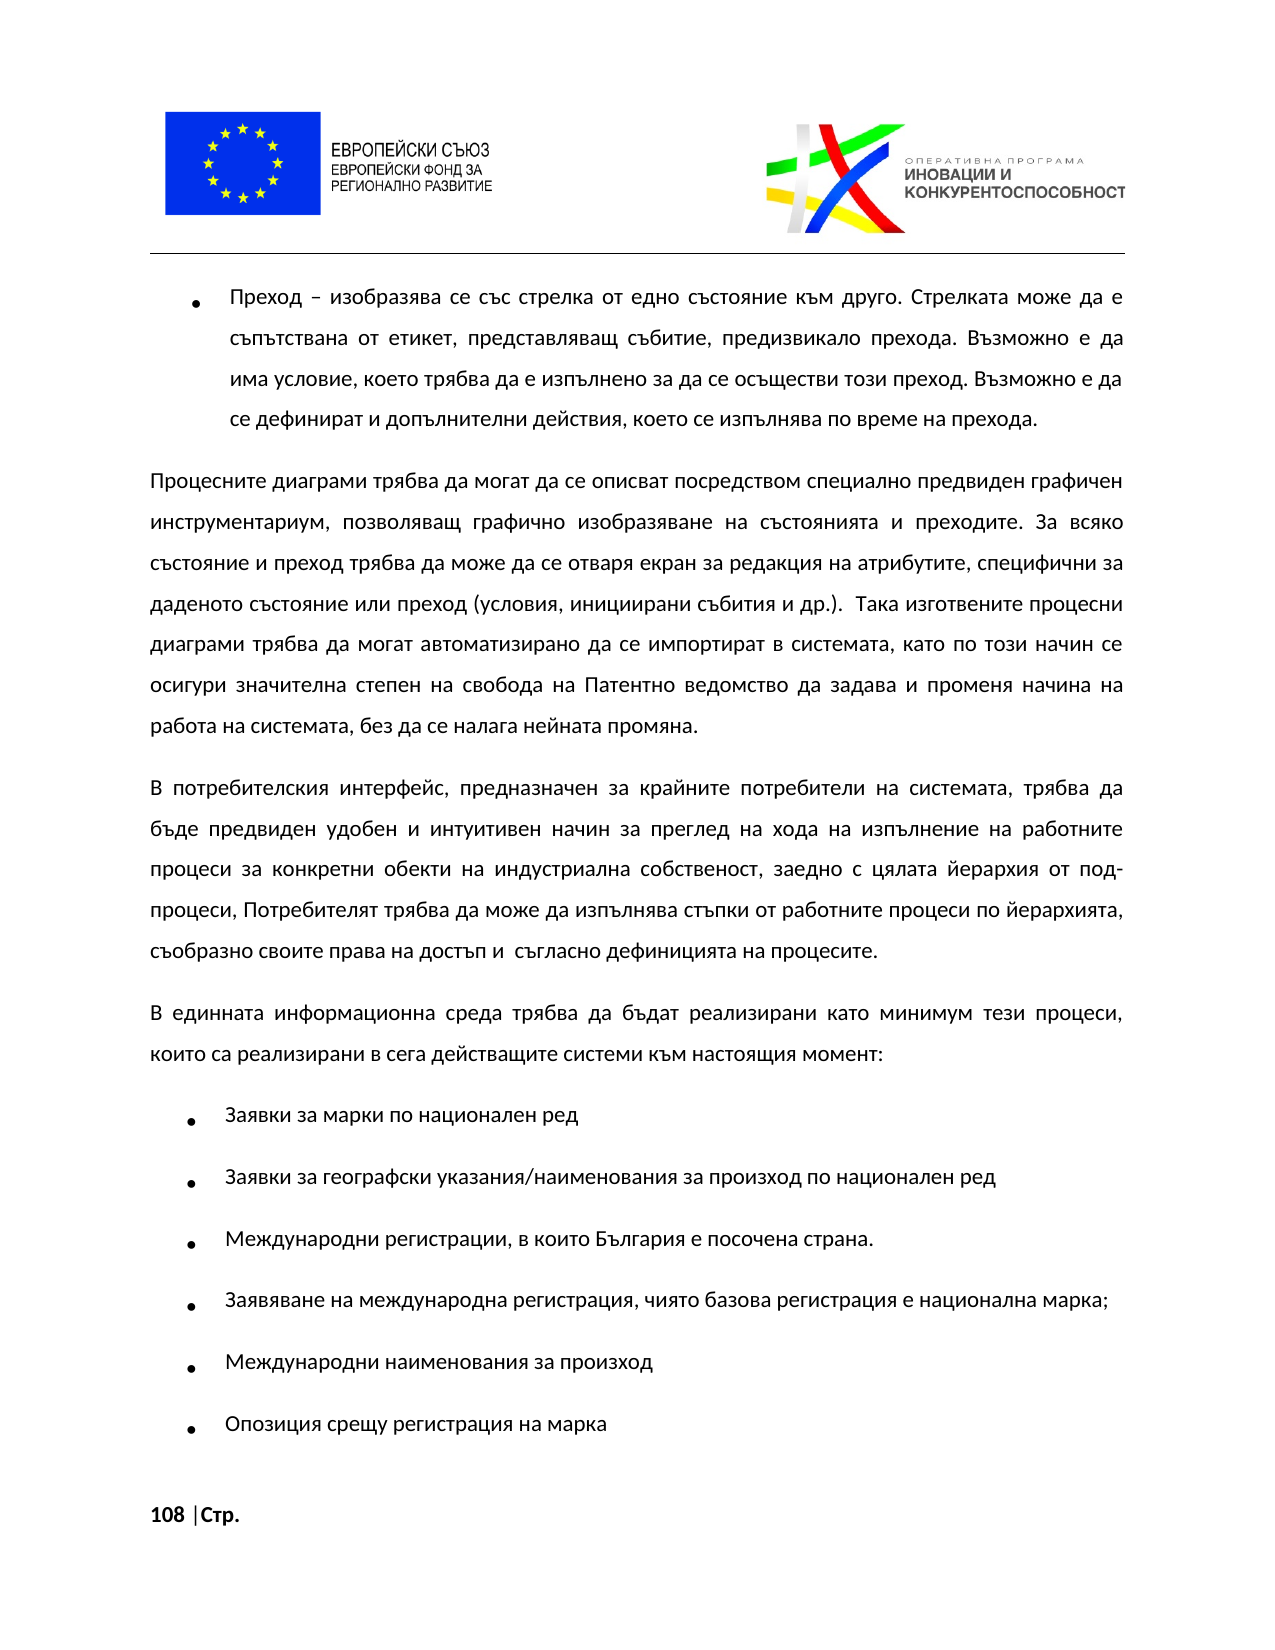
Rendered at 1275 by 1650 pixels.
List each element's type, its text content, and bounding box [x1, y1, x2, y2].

text В потребителския интерфейс, предназначен за крайните потребители на системата, трябва да бъде предвиден удобен и интуитивен начин за преглед на хода на изпълнение на работните процеси за конкретни обекти на индустриална собственост, заедно с цялата йерархия от под-процеси, Потребителят трябва да може да изпълнява стъпки от работните процеси по йерархията, съобразно своите права на достъп и съгласно дефиницията на процесите. [150, 773, 1125, 972]
list Опозиция срещу регистрация на марка [187, 1409, 1125, 1444]
list Заявяване на международна регистрация, чиято базова регистрация е национална марка; [187, 1286, 1125, 1321]
list Заявки за марки по национален ред [187, 1101, 1125, 1136]
list Международни наименования за произход [187, 1347, 1125, 1383]
list Заявки за географски указания/наименования за произход по национален ред [187, 1162, 1125, 1198]
list Преход – изобразява се със стрелка от едно състояние към друго. Стрелката може да е съпътствана от етикет, представляващ събитие, предизвикало прехода. Възможно е да има условие, което трябва да е изпълнено за да се осъществи този преход. Възможно е да се дефинират и допълнителни действия, което се изпълнява по време на прехода. [192, 282, 1125, 440]
text Процесните диаграми трябва да могат да се описват посредством специално предвиден графичен инструментариум, позволяващ графично изобразяване на състоянията и преходите. За всяко състояние и преход трябва да може да се отваря екран за редакция на атрибутите, специфични за даденото състояние или преход (условия, инициирани събития и др.). Така изготвените процесни диаграми трябва да могат автоматизирано да се импортират в системата, като по този начин се осигури значителна степен на свобода на Патентно ведомство да задава и променя начина на работа на системата, без да се налага нейната промяна. [150, 466, 1125, 747]
list Международни регистрации, в които България е посочена страна. [187, 1224, 1125, 1259]
text В единната информационна среда трябва да бъдат реализирани като минимум тези процеси, които са реализирани в сега действащите системи към настоящия момент: [150, 998, 1125, 1074]
